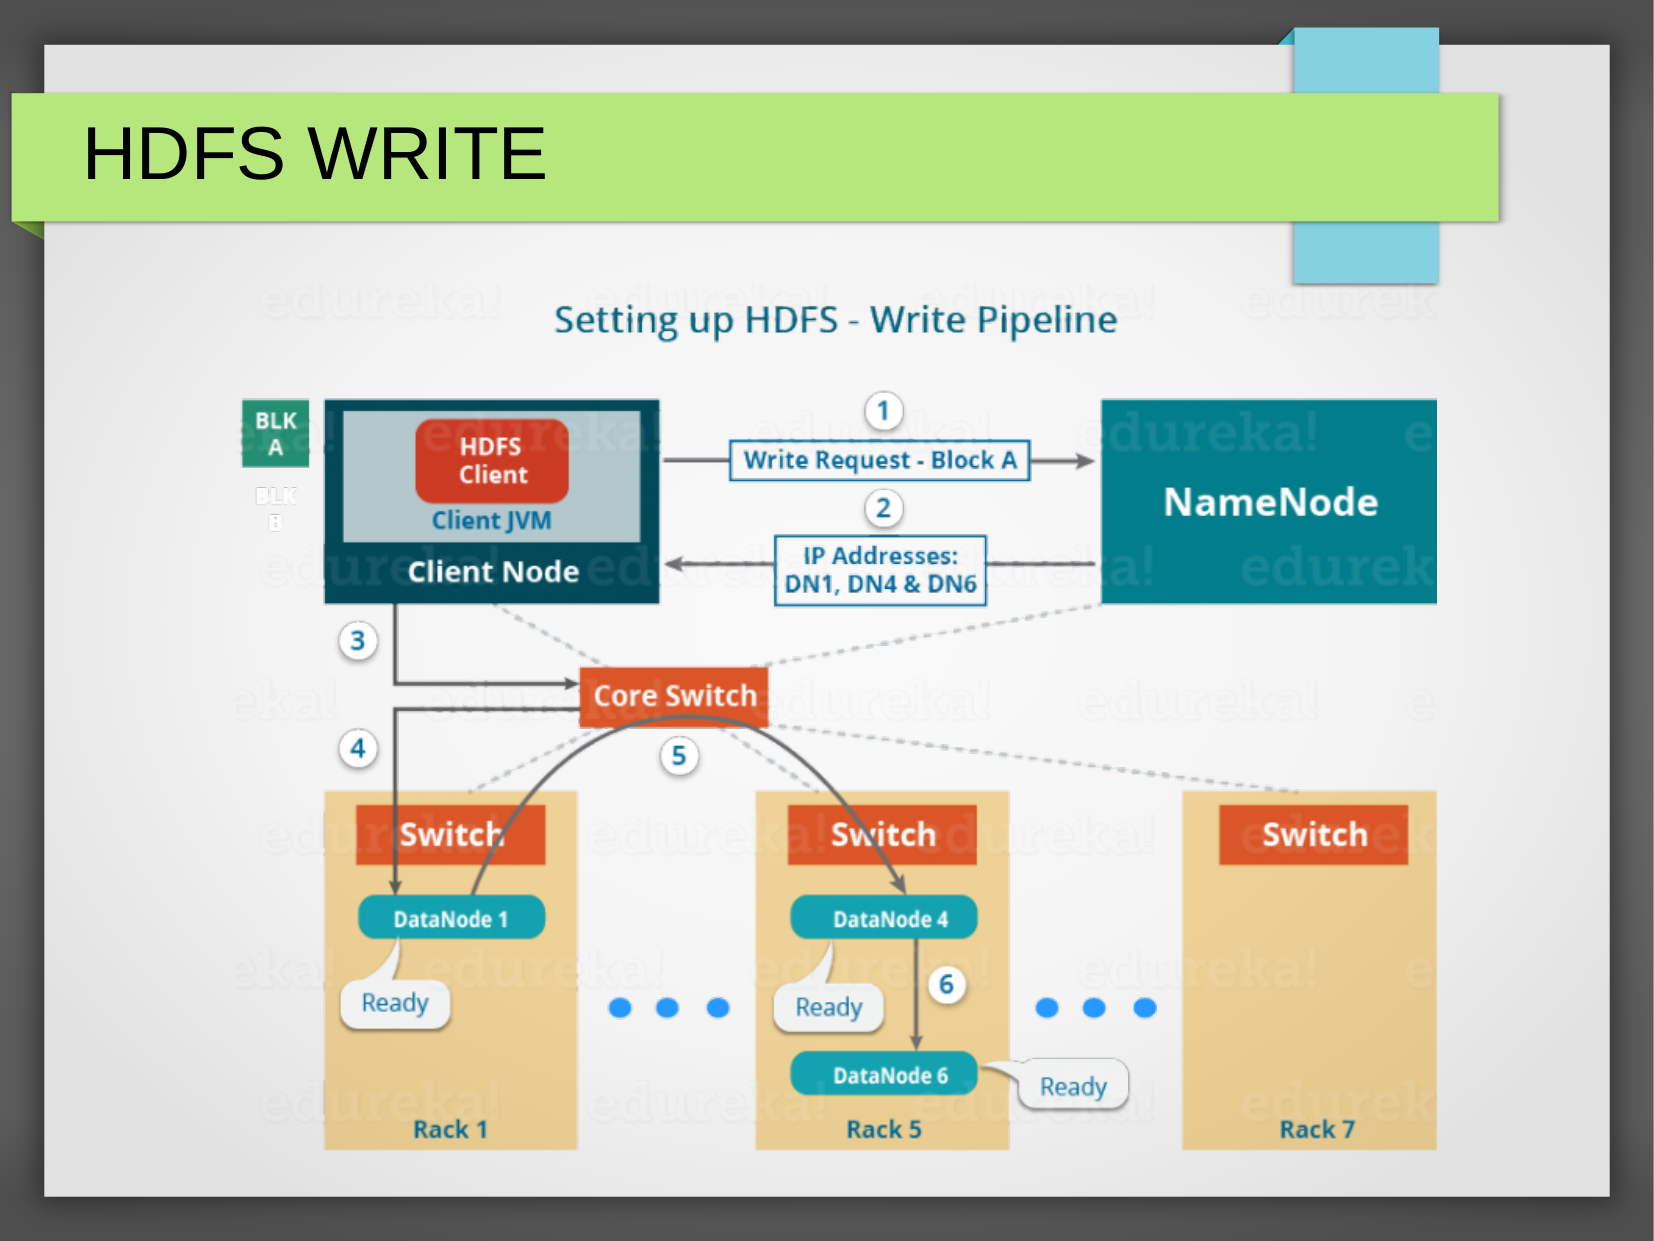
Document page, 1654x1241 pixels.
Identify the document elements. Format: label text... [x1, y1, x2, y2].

picture [0, 0, 1654, 1241]
title HDFS WRITE [82, 94, 1264, 213]
